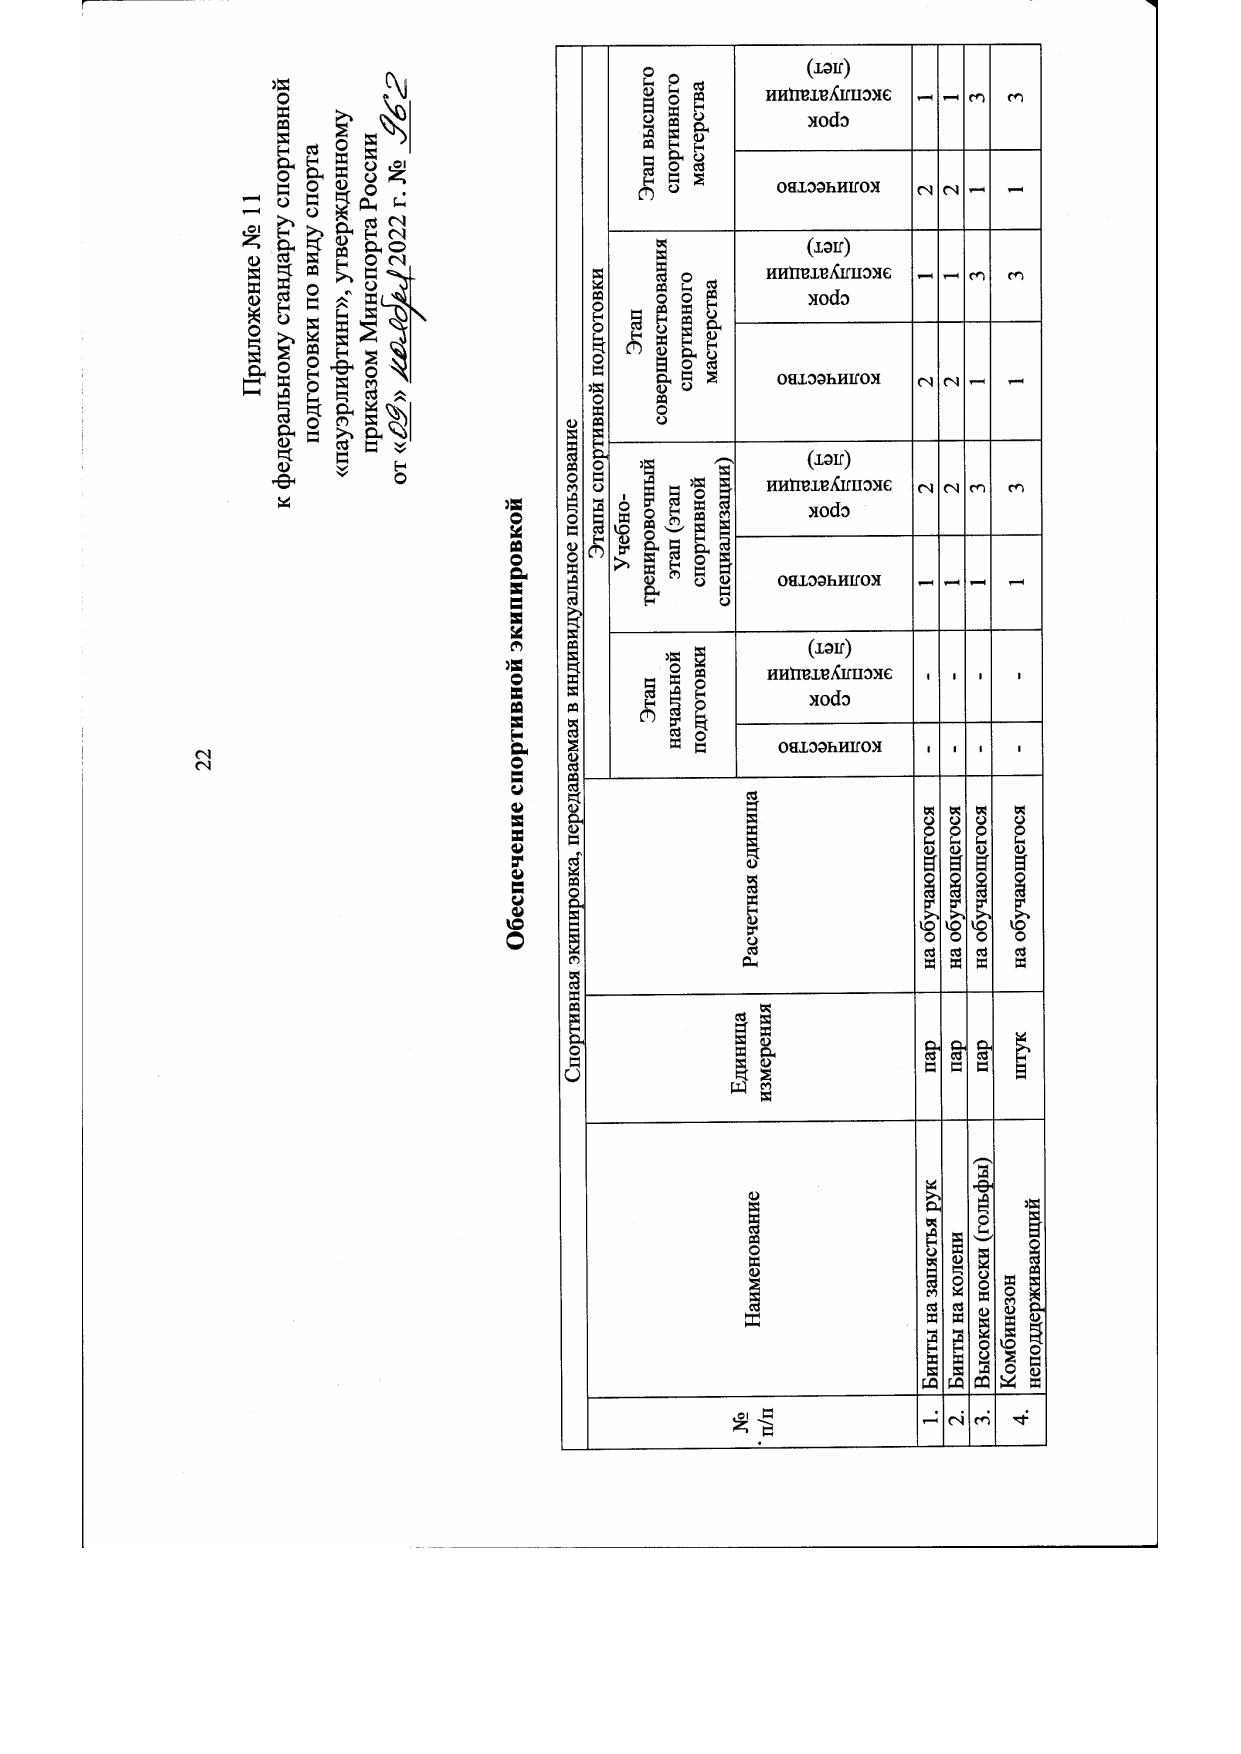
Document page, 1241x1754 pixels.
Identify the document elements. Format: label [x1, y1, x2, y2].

picture [82, 0, 1158, 1548]
